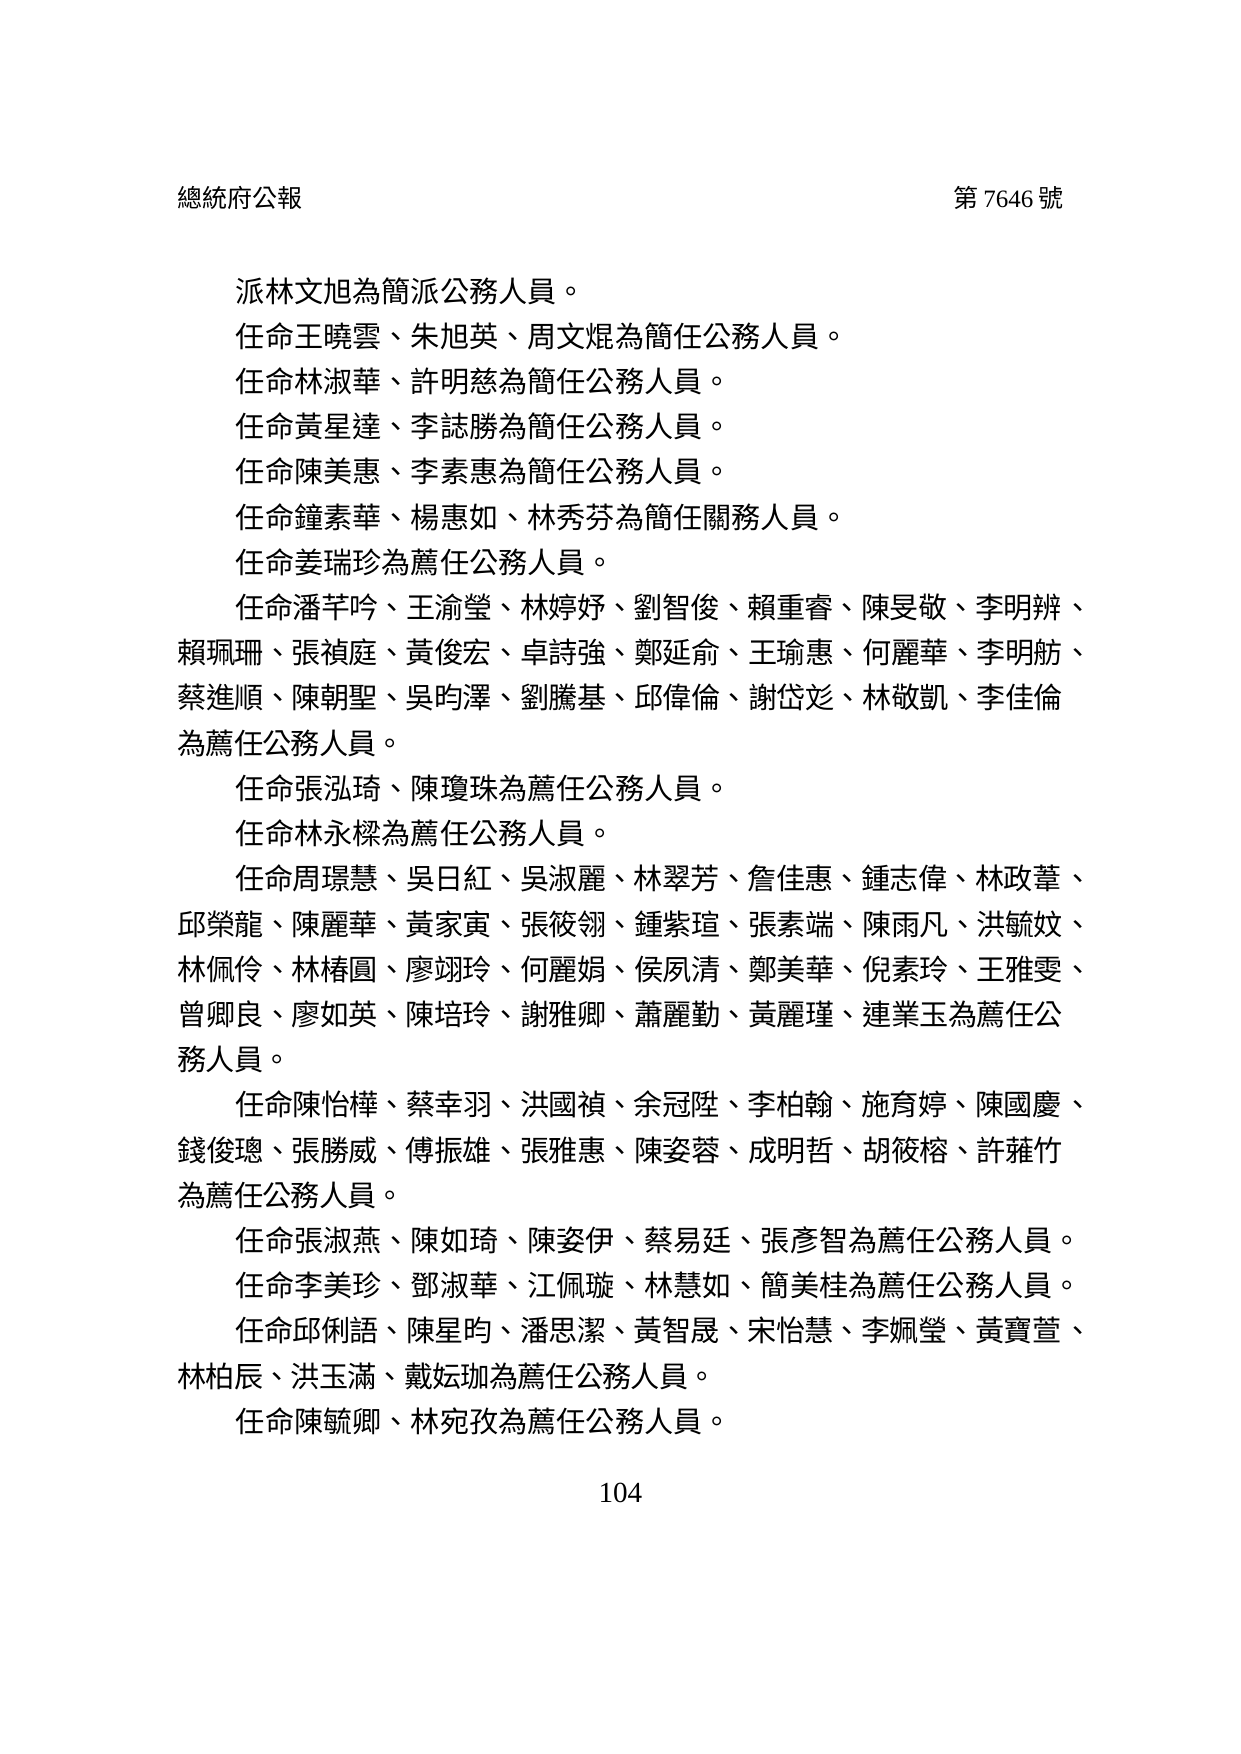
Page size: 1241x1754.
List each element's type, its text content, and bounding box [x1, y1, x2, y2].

text 任命李美珍、鄧淑華、江佩璇、林慧如、簡美桂為薦任公務人員。 [177, 1260, 1063, 1306]
text 任命張淑燕、陳如琦、陳姿伊、蔡易廷、張彥智為薦任公務人員。 [177, 1215, 1063, 1260]
text 任命張泓琦、陳瓊珠為薦任公務人員。 [177, 763, 1063, 808]
text 任命黃星達、李誌勝為簡任公務人員。 [177, 401, 1063, 447]
text 任命潘芊吟、王渝瑩、林婷妤、劉智俊、賴重睿、陳旻敬、李明辨、賴珮珊、張禎庭、黃俊宏、卓詩強、鄭延俞、王瑜惠、何麗華、李明舫、蔡進順、陳朝聖、吳昀澤、劉騰基、邱偉倫、謝岱彣、林敬凱、李佳倫為薦任公務人員。 [177, 582, 1063, 763]
text 任命王曉雲、朱旭英、周文焜為簡任公務人員。 [177, 311, 1063, 356]
text 任命姜瑞珍為薦任公務人員。 [177, 537, 1063, 582]
text 任命周璟慧、吳日紅、吳淑麗、林翠芳、詹佳惠、鍾志偉、林政葦、邱榮龍、陳麗華、黃家寅、張筱翎、鍾紫瑄、張素端、陳雨凡、洪毓妏、林佩伶、林椿圓、廖翊玲、何麗娟、侯夙清、鄭美華、倪素玲、王雅雯、曾卿良、廖如英、陳培玲、謝雅卿、蕭麗勤、黃麗瑾、連業玉為薦任公務人員。 [177, 853, 1063, 1079]
text 任命鐘素華、楊惠如、林秀芬為簡任關務人員。 [177, 492, 1063, 537]
text 任命林淑華、許明慈為簡任公務人員。 [177, 356, 1063, 401]
text 任命陳美惠、李素惠為簡任公務人員。 [177, 447, 1063, 492]
text 任命陳毓卿、林宛孜為薦任公務人員。 [177, 1396, 1063, 1441]
text 任命林永樑為薦任公務人員。 [177, 808, 1063, 853]
text 任命邱俐語、陳星昀、潘思潔、黃智晟、宋怡慧、李姵瑩、黃寶萱、林柏辰、洪玉滿、戴妘珈為薦任公務人員。 [177, 1306, 1063, 1396]
text 任命陳怡樺、蔡幸羽、洪國禎、余冠陞、李柏翰、施育婷、陳國慶、錢俊璁、張勝威、傅振雄、張雅惠、陳姿蓉、成明哲、胡筱榕、許蕥竹為薦任公務人員。 [177, 1079, 1063, 1215]
text 派林文旭為簡派公務人員。 [177, 266, 1063, 311]
